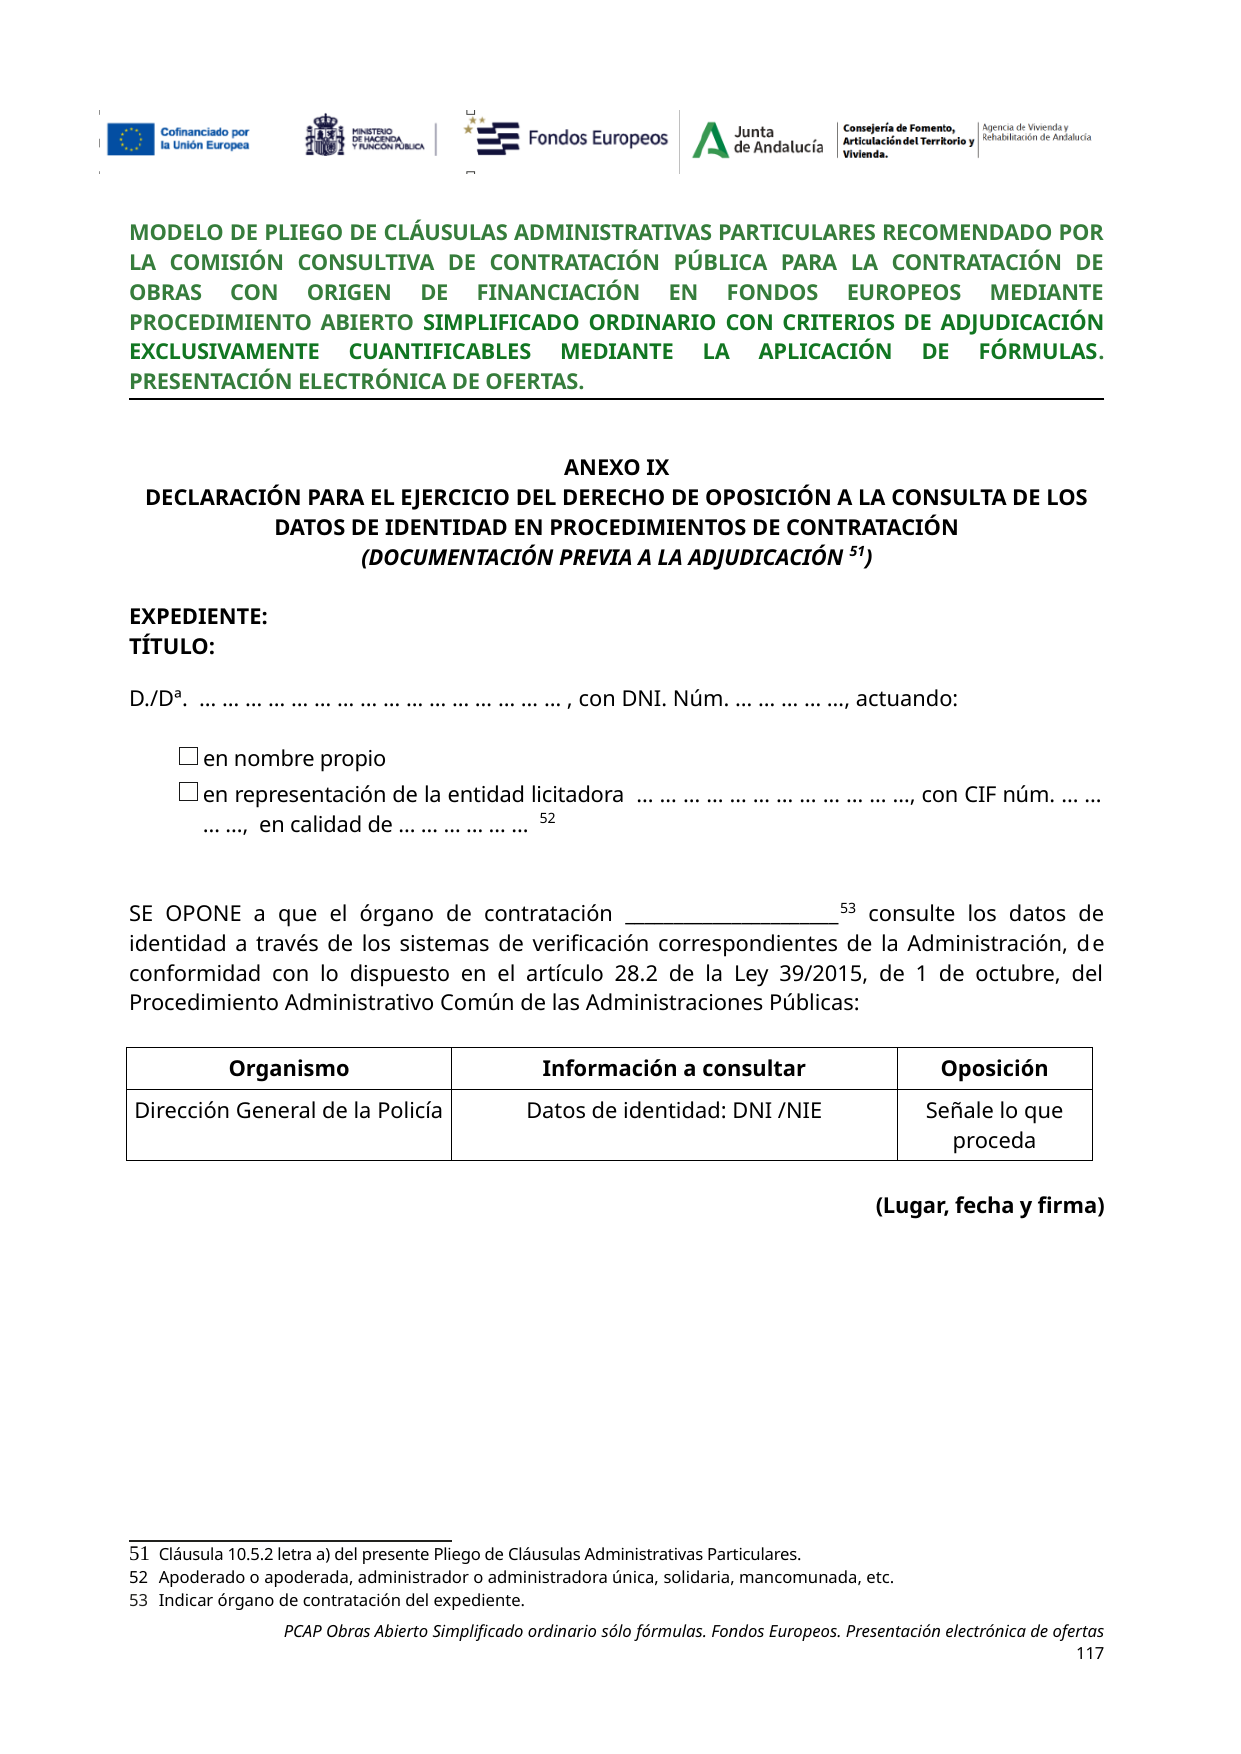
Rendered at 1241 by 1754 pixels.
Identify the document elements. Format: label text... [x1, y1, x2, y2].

text TÍTULO: [129, 631, 1104, 661]
text (Lugar, fecha y firma) [129, 1191, 1104, 1220]
table_cell Dirección General de la Policía [127, 1090, 451, 1160]
text en nombre propio [203, 743, 1104, 773]
table_header Organismo [127, 1048, 451, 1089]
picture [99, 107, 1104, 174]
text D./Dª. … … … … … … … … … … … … … … … … , con DNI. Núm. … … … … …, actuando: [129, 683, 1104, 713]
text MODELO DE PLIEGO DE CLÁUSULAS ADMINISTRATIVAS PARTICULARES RECOMENDADO POR LA COMISIÓN CONSULTIVA DE CONTRATACIÓN PÚBLICA PARA LA CONTRATACIÓN DE OBRAS CON ORIGEN DE FINANCIACIÓN EN FONDOS EUROPEOS MEDIANTE PROCEDIMIENTO ABIERTO SIMPLIFICADO ORDINARIO CON CRITERIOS DE ADJUDICACIÓN EXCLUSIVAMENTE CUANTIFICABLES MEDIANTE LA APLICACIÓN DE FÓRMULAS. PRESENTACIÓN ELECTRÓNICA DE OFERTAS. [129, 217, 1104, 398]
table_cell Señale lo que proceda [898, 1090, 1092, 1160]
text DECLARACIÓN PARA EL EJERCICIO DEL DERECHO DE OPOSICIÓN A LA CONSULTA DE LOS DATOS DE IDENTIDAD EN PROCEDIMIENTOS DE CONTRATACIÓN [129, 482, 1104, 541]
text EXPEDIENTE: [129, 601, 1104, 631]
text Apoderado o apoderada, administrador o administradora única, solidaria, mancomunada, etc. [129, 1566, 1104, 1588]
table_cell Datos de identidad: DNI /NIE [452, 1090, 897, 1160]
text ANEXO IX [129, 452, 1104, 482]
text en representación de la entidad licitadora … … … … … … … … … … … …, con CIF núm. … … … …, en calidad de … … … … … … [203, 779, 1104, 838]
table_header Información a consultar [452, 1048, 897, 1089]
text Indicar órgano de contratación del expediente. [129, 1588, 1104, 1611]
table_header Oposición [898, 1048, 1092, 1089]
text SE OPONE a que el órgano de contratación ______________________ consulte los datos de identidad a través de los sistemas de verificación correspondientes de la Administración, de conformidad con lo dispuesto en el artículo 28.2 de la Ley 39/2015, de 1 de octubre, del Procedimiento Administrativo Común de las Administraciones Públicas: [129, 898, 1104, 1017]
text (DOCUMENTACIÓN PREVIA A LA ADJUDICACIÓN ) [129, 541, 1104, 571]
text Cláusula 10.5.2 letra a) del presente Pliego de Cláusulas Administrativas Particulares. [129, 1541, 1104, 1566]
